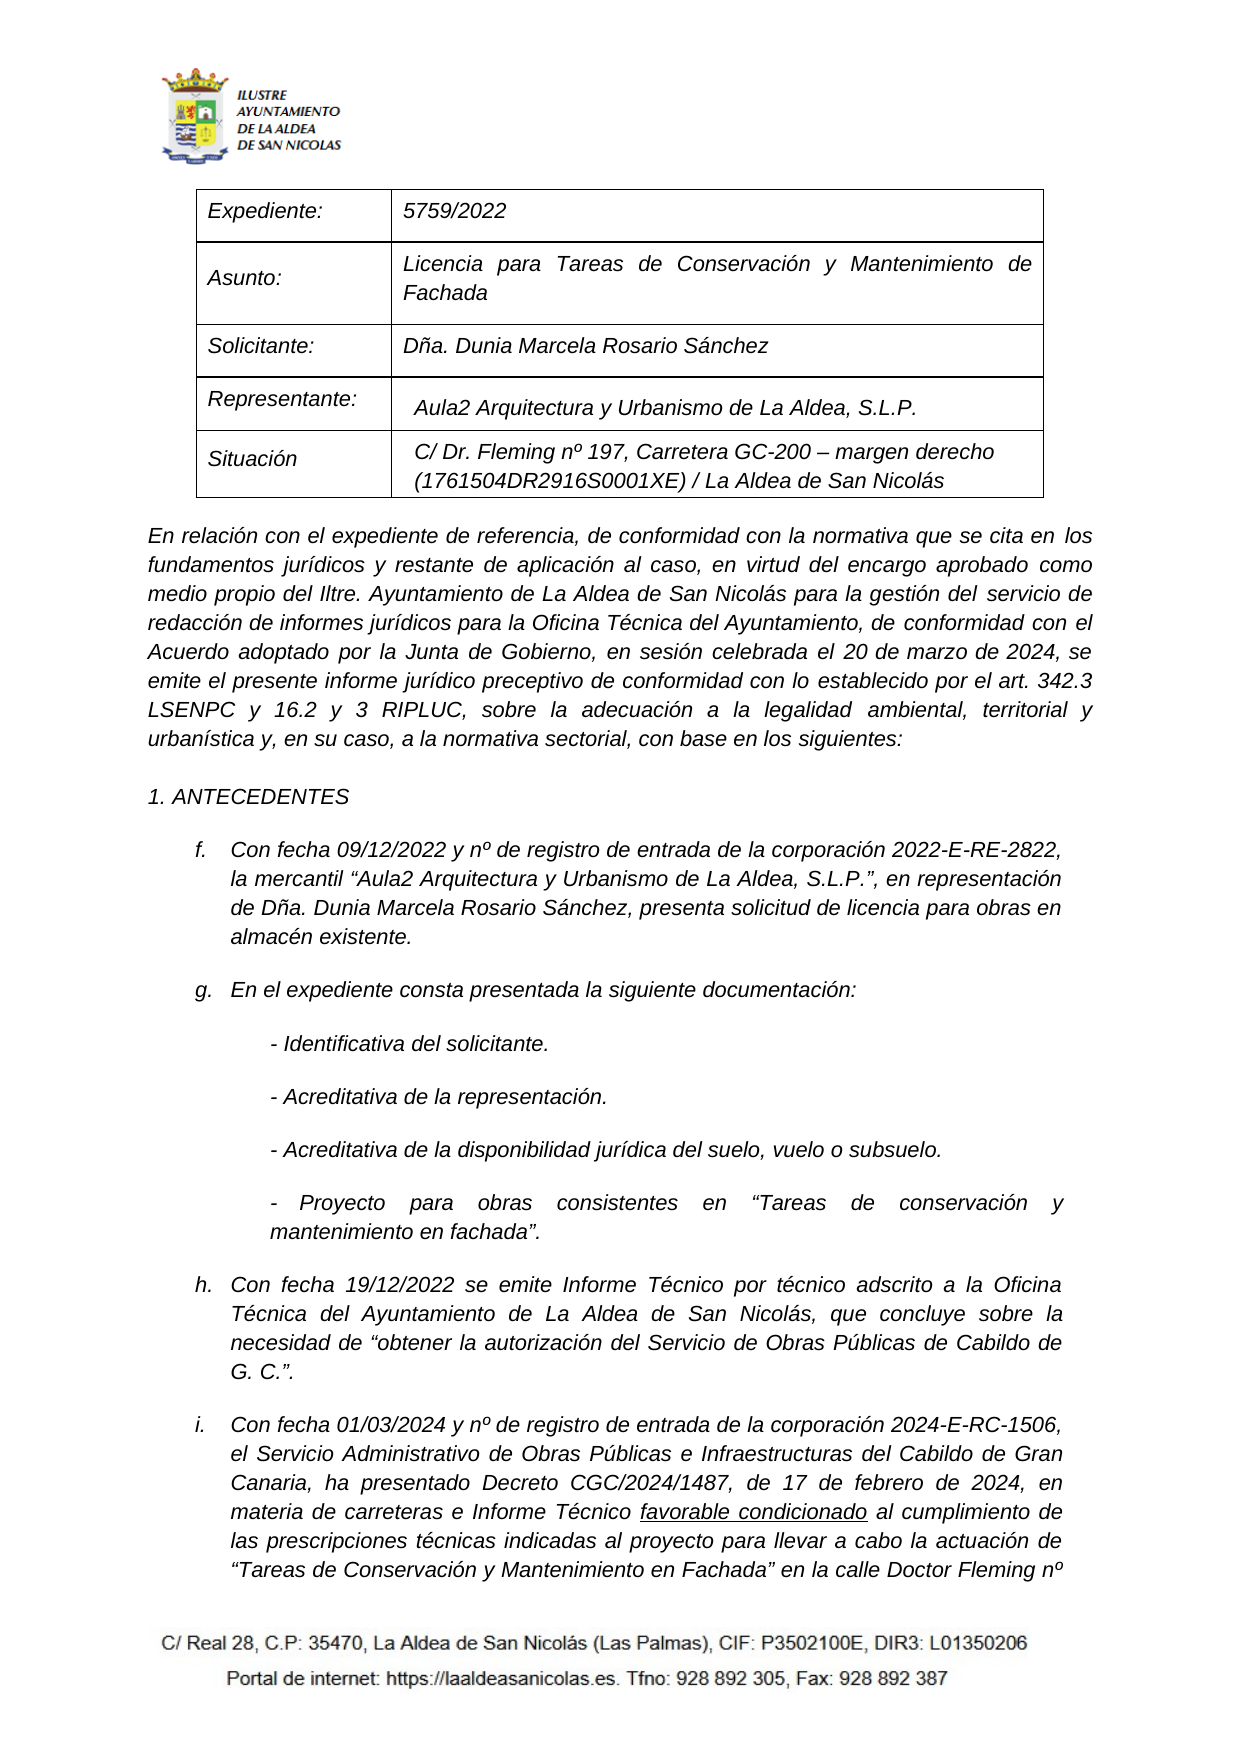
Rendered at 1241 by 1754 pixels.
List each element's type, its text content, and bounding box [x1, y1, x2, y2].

list - Acreditativa de la representación. [270, 1084, 1063, 1109]
table_cell Situación [197, 431, 391, 497]
table_cell Dña. Dunia Marcela Rosario Sánchez [392, 325, 1043, 376]
text En relación con el expediente de referencia, de conformidad con la normativa que se cita en los fundamentos jurídicos y restante de aplicación al caso, en virtud del encargo aprobado como medio propio del Iltre. Ayuntamiento de La Aldea de San Nicolás para la gestión del servicio de redacción de informes jurídicos para la Oficina Técnica del Ayuntamiento, de conformidad con el Acuerdo adoptado por la Junta de Gobierno, en sesión celebrada el 20 de marzo de 2024, se emite el presente informe jurídico preceptivo de conformidad con lo establecido por el art. 342.3 LSENPC y 16.2 y 3 RIPLUC, sobre la adecuación a la legalidad ambiental, territorial y urbanística y, en su caso, a la normativa sectorial, con base en los siguientes: [148, 523, 1093, 751]
table_cell Representante: [197, 378, 391, 429]
table_cell C/ Dr. Fleming nº 197, Carretera GC-200 – margen derecho (1761504DR2916S0001XE) / La Aldea de San Nicolás [392, 431, 1043, 497]
list Con fecha 09/12/2022 y nº de registro de entrada de la corporación 2022-E-RE-2822, la mercantil “Aula2 Arquitectura y Urbanismo de La Aldea, S.L.P.”, en representación de Dña. Dunia Marcela Rosario Sánchez, presenta solicitud de licencia para obras en almacén existente. [195, 837, 1063, 949]
table_cell Aula2 Arquitectura y Urbanismo de La Aldea, S.L.P. [392, 378, 1043, 429]
picture [148, 60, 357, 172]
list Con fecha 01/03/2024 y nº de registro de entrada de la corporación 2024-E-RC-1506, el Servicio Administrativo de Obras Públicas e Infraestructuras del Cabildo de Gran Canaria, ha presentado Decreto CGC/2024/1487, de 17 de febrero de 2024, en materia de carreteras e Informe Técnico favorable condicionado al cumplimiento de las prescripciones técnicas indicadas al proyecto para llevar a cabo la actuación de “Tareas de Conservación y Mantenimiento en Fachada” en la calle Doctor Fleming nº [195, 1412, 1063, 1582]
list - Identificativa del solicitante. [270, 1030, 1063, 1056]
table_header Expediente: [197, 190, 391, 241]
table_cell Licencia para Tareas de Conservación y Mantenimiento de Fachada [392, 243, 1043, 323]
list - Acreditativa de la disponibilidad jurídica del suelo, vuelo o subsuelo. [270, 1137, 1063, 1162]
table_cell Solicitante: [197, 325, 391, 376]
list En el expediente consta presentada la siguiente documentación: [195, 977, 1063, 1002]
table_header 5759/2022 [392, 190, 1043, 241]
picture [149, 1627, 1034, 1694]
list - Proyecto para obras consistentes en “Tareas de conservación y mantenimiento en fachada”. [270, 1190, 1063, 1244]
table_cell Asunto: [197, 243, 391, 323]
text 1. ANTECEDENTES [148, 784, 1093, 809]
list Con fecha 19/12/2022 se emite Informe Técnico por técnico adscrito a la Oficina Técnica del Ayuntamiento de La Aldea de San Nicolás, que concluye sobre la necesidad de “obtener la autorización del Servicio de Obras Públicas de Cabildo de G. C.”. [195, 1272, 1063, 1384]
